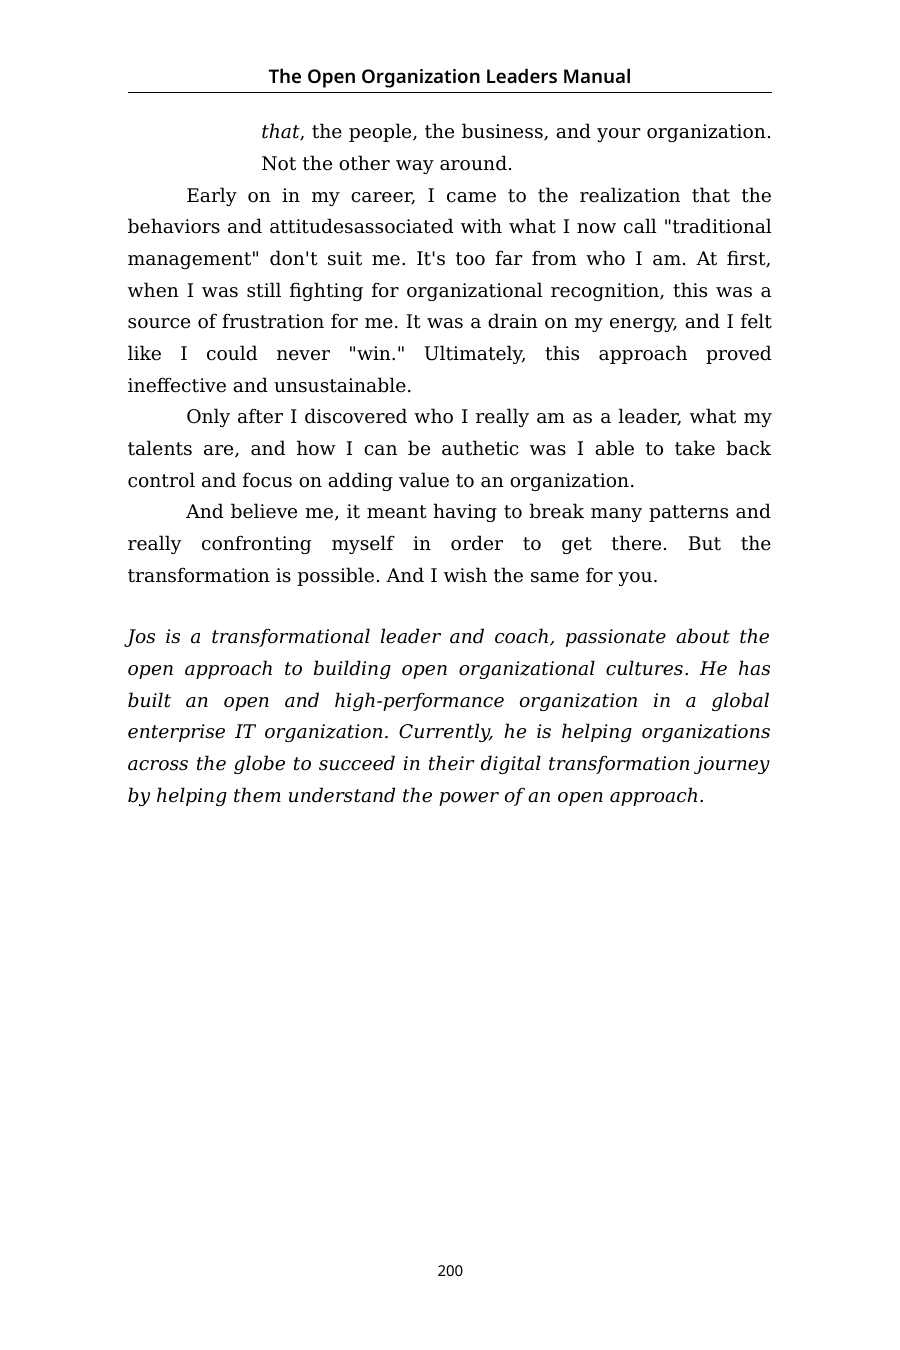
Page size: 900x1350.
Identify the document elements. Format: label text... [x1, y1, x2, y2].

text And believe me, it meant having to break many patterns and really confronting myself in order to get there. But the transformation is possible. And I wish the same for you. [127, 501, 772, 587]
list that, the people, the business, and your organization. Not the other way around. [223, 121, 772, 175]
text Early on in my career, I came to the realization that the behaviors and attitudesassociated with what I now call "traditional management" don't suit me. It's too far from who I am. At first, when I was still fighting for organizational recognition, this was a source of frustration for me. It was a drain on my energy, and I felt like I could never "win." Ultimately, this approach proved ineffective and unsustainable. [127, 185, 772, 397]
text Only after I discovered who I really am as a leader, what my talents are, and how I can be authetic was I able to take back control and focus on adding value to an organization. [127, 406, 772, 492]
text Jos is a transformational leader and coach, passionate about the open approach to building open organizational cultures. He has built an open and high-performance organization in a global enterprise IT organization. Currently, he is helping organizations across the globe to succeed in their digital transformation journey by helping them understand the power of an open approach. [127, 626, 772, 807]
